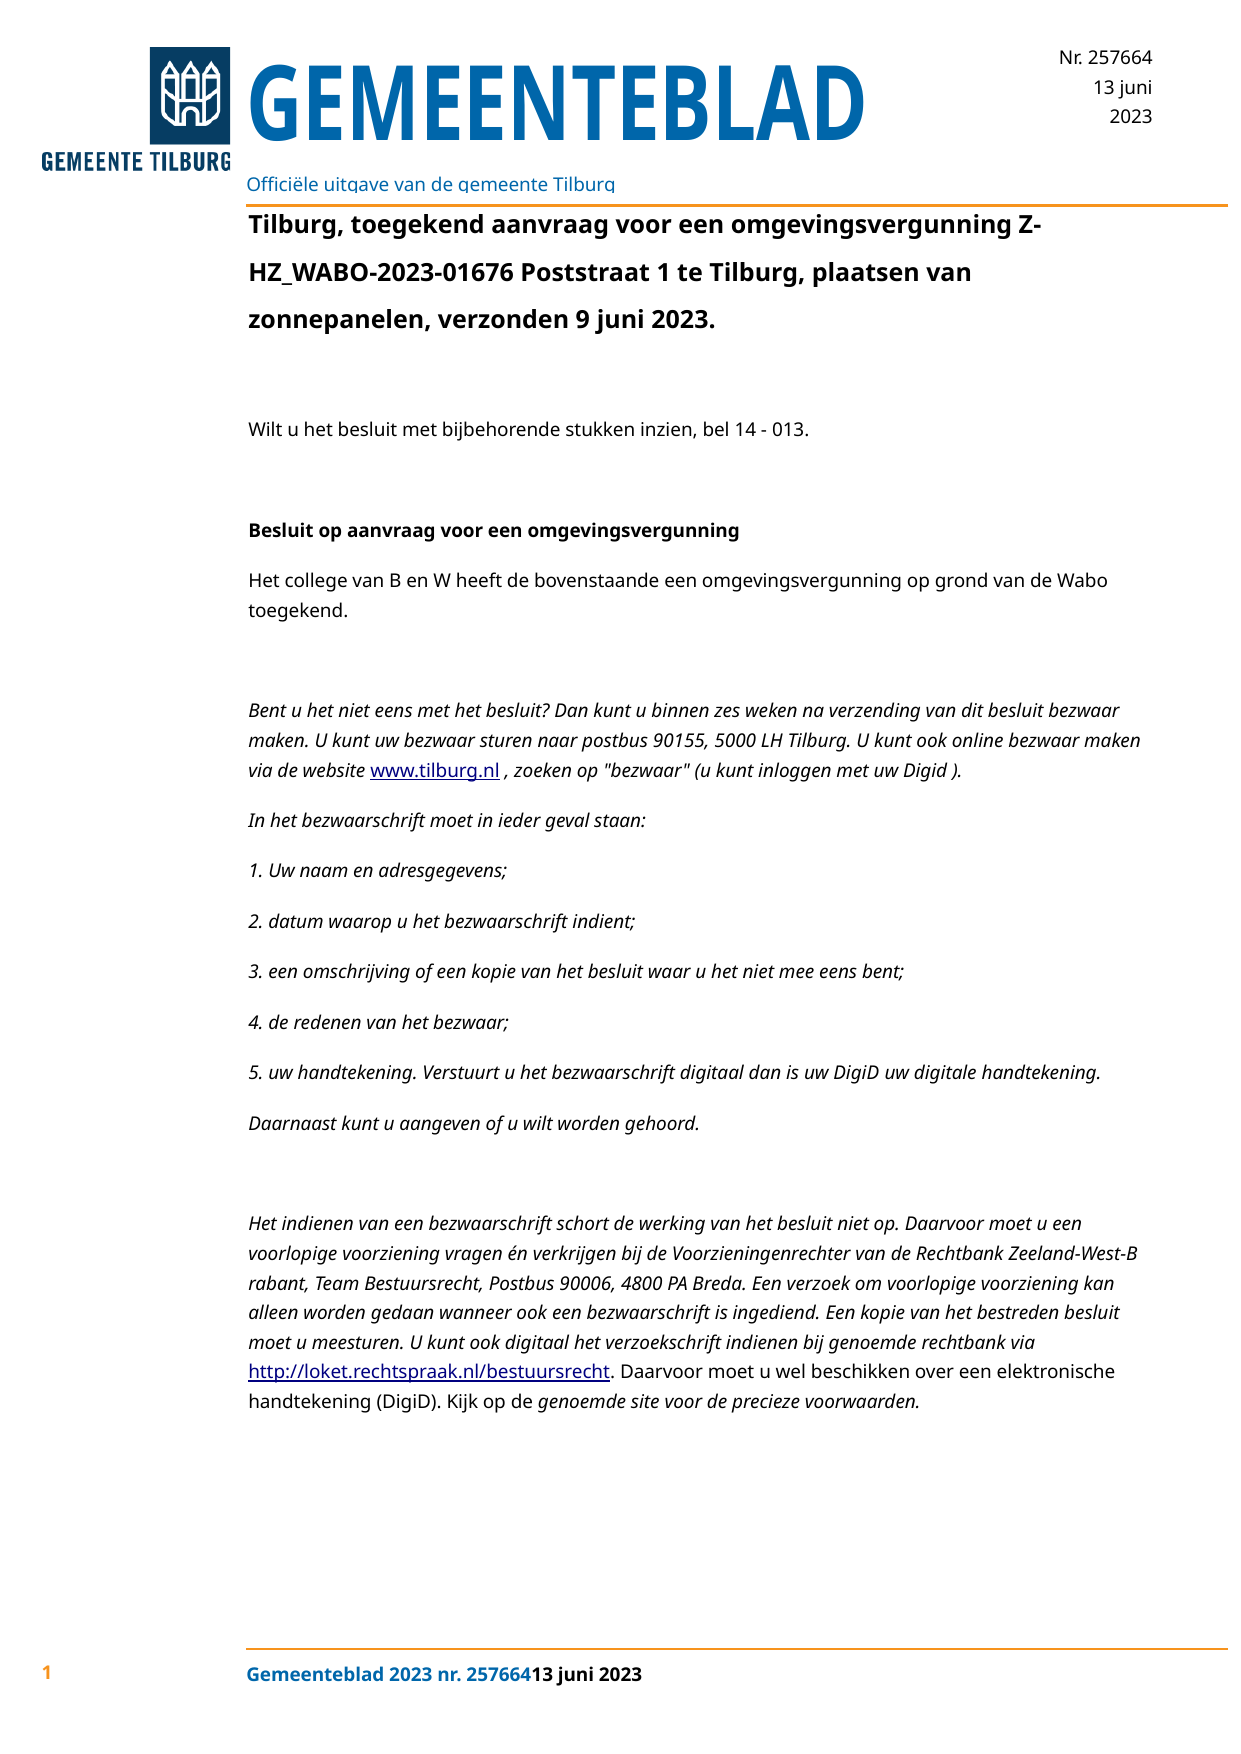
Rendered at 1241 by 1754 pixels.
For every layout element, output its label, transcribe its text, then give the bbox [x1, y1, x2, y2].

text Tilburg, toegekend aanvraag voor een omgevingsvergunning Z-HZ_WABO-2023-01676 Poststraat 1 te Tilburg, plaatsen van zonnepanelen, verzonden 9 juni 2023. [248, 207, 1152, 336]
text Het indienen van een bezwaarschrift schort de werking van het besluit niet op. Daarvoor moet u een voorlopige voorziening vragen én verkrijgen bij de Voorzieningenrechter van de Rechtbank Zeeland-West-B rabant, Team Bestuursrecht, Postbus 90006, 4800 PA Breda. Een verzoek om voorlopige voorziening kan alleen worden gedaan wanneer ook een bezwaarschrift is ingediend. Een kopie van het bestreden besluit moet u meesturen. U kunt ook digitaal het verzoekschrift indienen bij genoemde rechtbank via http://loket.rechtspraak.nl/bestuursrecht. Daarvoor moet u wel beschikken over een elektronische handtekening (DigiD). Kijk op de genoemde site voor de precieze voorwaarden. [248, 1211, 1152, 1414]
text Het college van B en W heeft de bovenstaande een omgevingsvergunning op grond van de Wabo toegekend. [248, 567, 1152, 622]
text 4. de redenen van het bezwaar; [248, 1009, 1152, 1034]
text Wilt u het besluit met bijbehorende stukken inzien, bel 14 - 013. [248, 416, 1152, 442]
text 2. datum waarop u het bezwaarschrift indient; [248, 908, 1152, 934]
text Bent u het niet eens met het besluit? Dan kunt u binnen zes weken na verzending van dit besluit bezwaar maken. U kunt uw bezwaar sturen naar postbus 90155, 5000 LH Tilburg. U kunt ook online bezwaar maken via de website www.tilburg.nl , zoeken op "bezwaar" (u kunt inloggen met uw Digid ). [248, 698, 1152, 782]
text 5. uw handtekening. Verstuurt u het bezwaarschrift digitaal dan is uw DigiD uw digitale handtekening. [248, 1059, 1152, 1085]
text 1. Uw naam en adresgegevens; [248, 858, 1152, 883]
text Daarnaast kunt u aangeven of u wilt worden gehoord. [248, 1110, 1152, 1135]
text Besluit op aanvraag voor een omgevingsvergunning [248, 517, 1152, 542]
text 3. een omschrijving of een kopie van het besluit waar u het niet mee eens bent; [248, 958, 1152, 984]
text In het bezwaarschrift moet in ieder geval staan: [248, 807, 1152, 833]
picture [41, 47, 231, 172]
